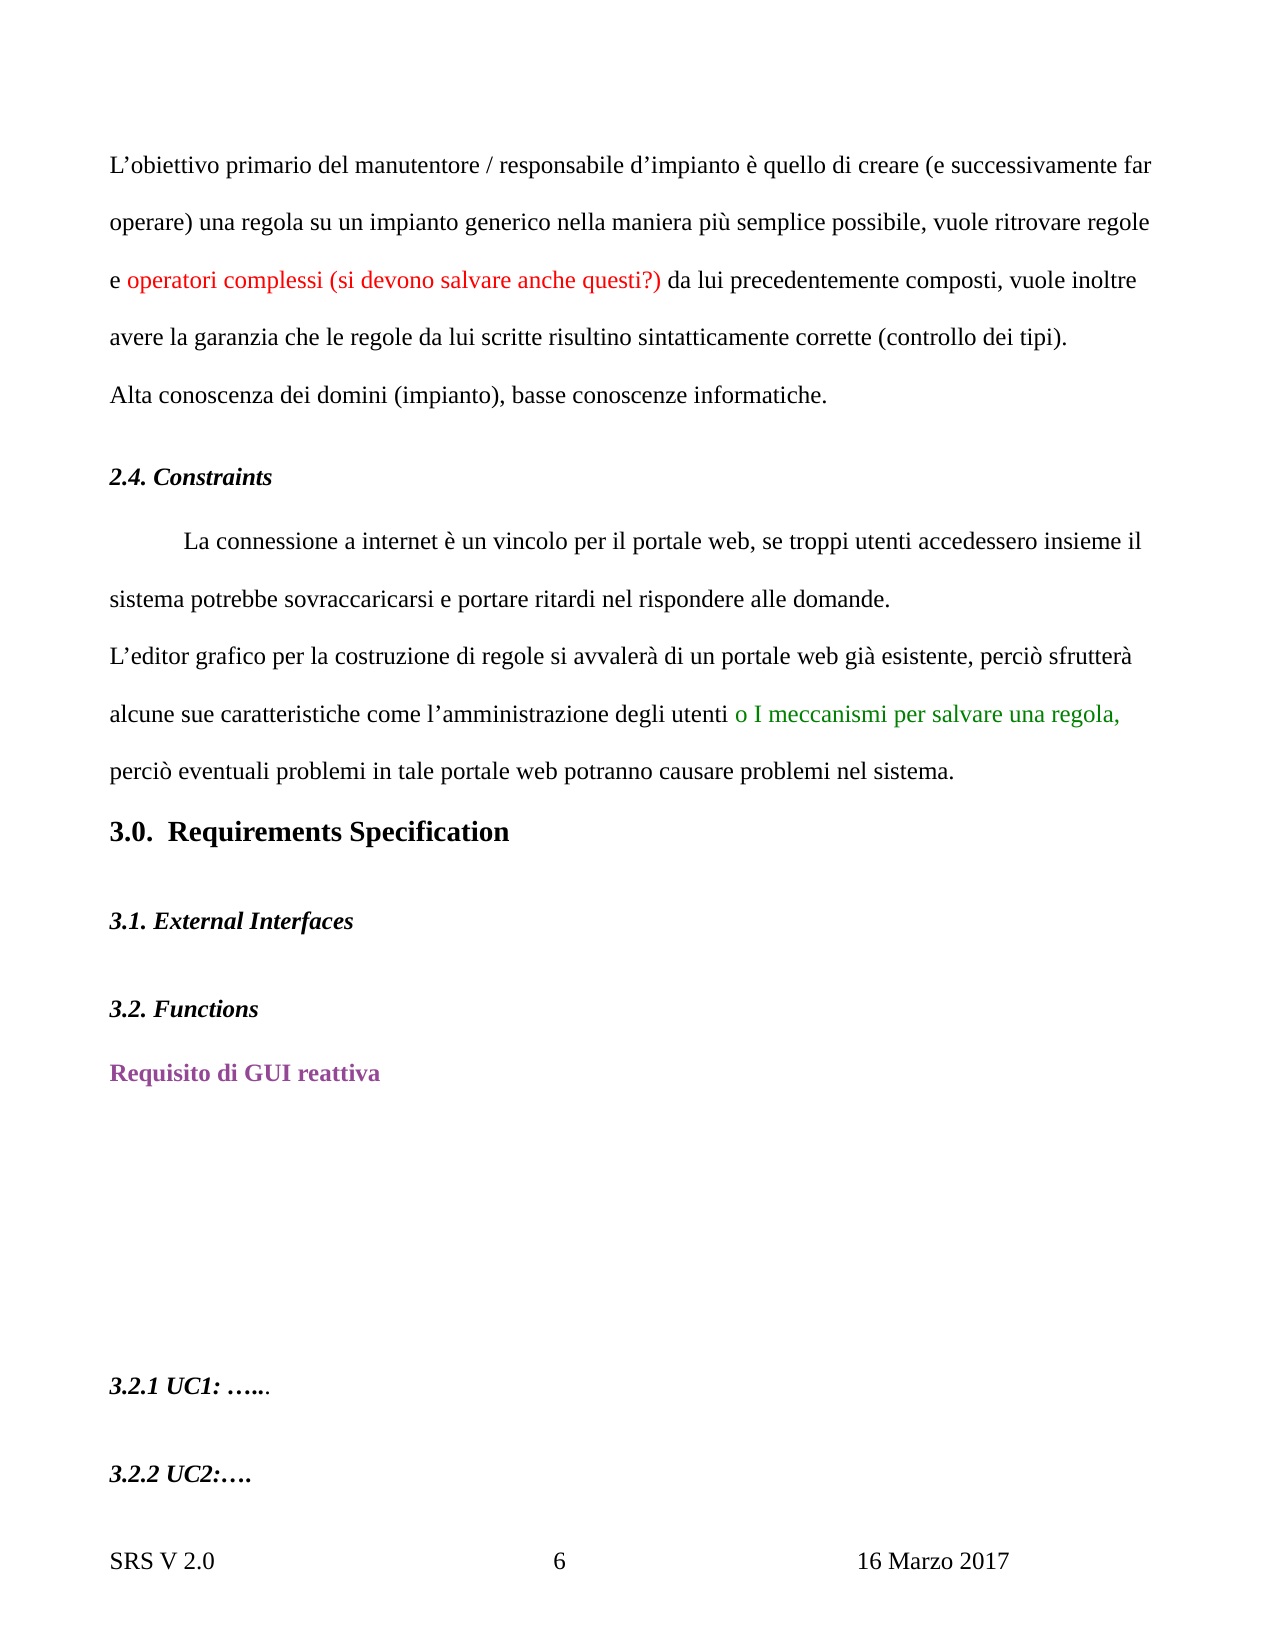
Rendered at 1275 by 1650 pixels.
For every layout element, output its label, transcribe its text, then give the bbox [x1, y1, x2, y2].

subtitle 3.1. External Interfaces [109, 906, 1162, 934]
text Alta conoscenza dei domini (impianto), basse conoscenze informatiche. [109, 380, 1162, 409]
subtitle 2.4. Constraints [109, 462, 1162, 491]
subtitle 3.2.1 UC1: …... [109, 1371, 1162, 1399]
subtitle 3.2.2 UC2:…. [109, 1459, 1162, 1488]
text Requisito di GUI reattiva [109, 1058, 1162, 1087]
subtitle 3.0. Requirements Specification [109, 814, 1162, 847]
subtitle 3.2. Functions [109, 994, 1162, 1023]
text L’obiettivo primario del manutentore / responsabile d’impianto è quello di creare (e successivamente far operare) una regola su un impianto generico nella maniera più semplice possibile, vuole ritrovare regole e operatori complessi (si devono salvare anche questi?) da lui precedentemente composti, vuole inoltre avere la garanzia che le regole da lui scritte risultino sintatticamente corrette (controllo dei tipi). [109, 150, 1162, 351]
text L’editor grafico per la costruzione di regole si avvalerà di un portale web già esistente, perciò sfrutterà alcune sue caratteristiche come l’amministrazione degli utenti o I meccanismi per salvare una regola, perciò eventuali problemi in tale portale web potranno causare problemi nel sistema. [109, 641, 1162, 785]
text La connessione a internet è un vincolo per il portale web, se troppi utenti accedessero insieme il sistema potrebbe sovraccaricarsi e portare ritardi nel rispondere alle domande. [109, 526, 1162, 612]
